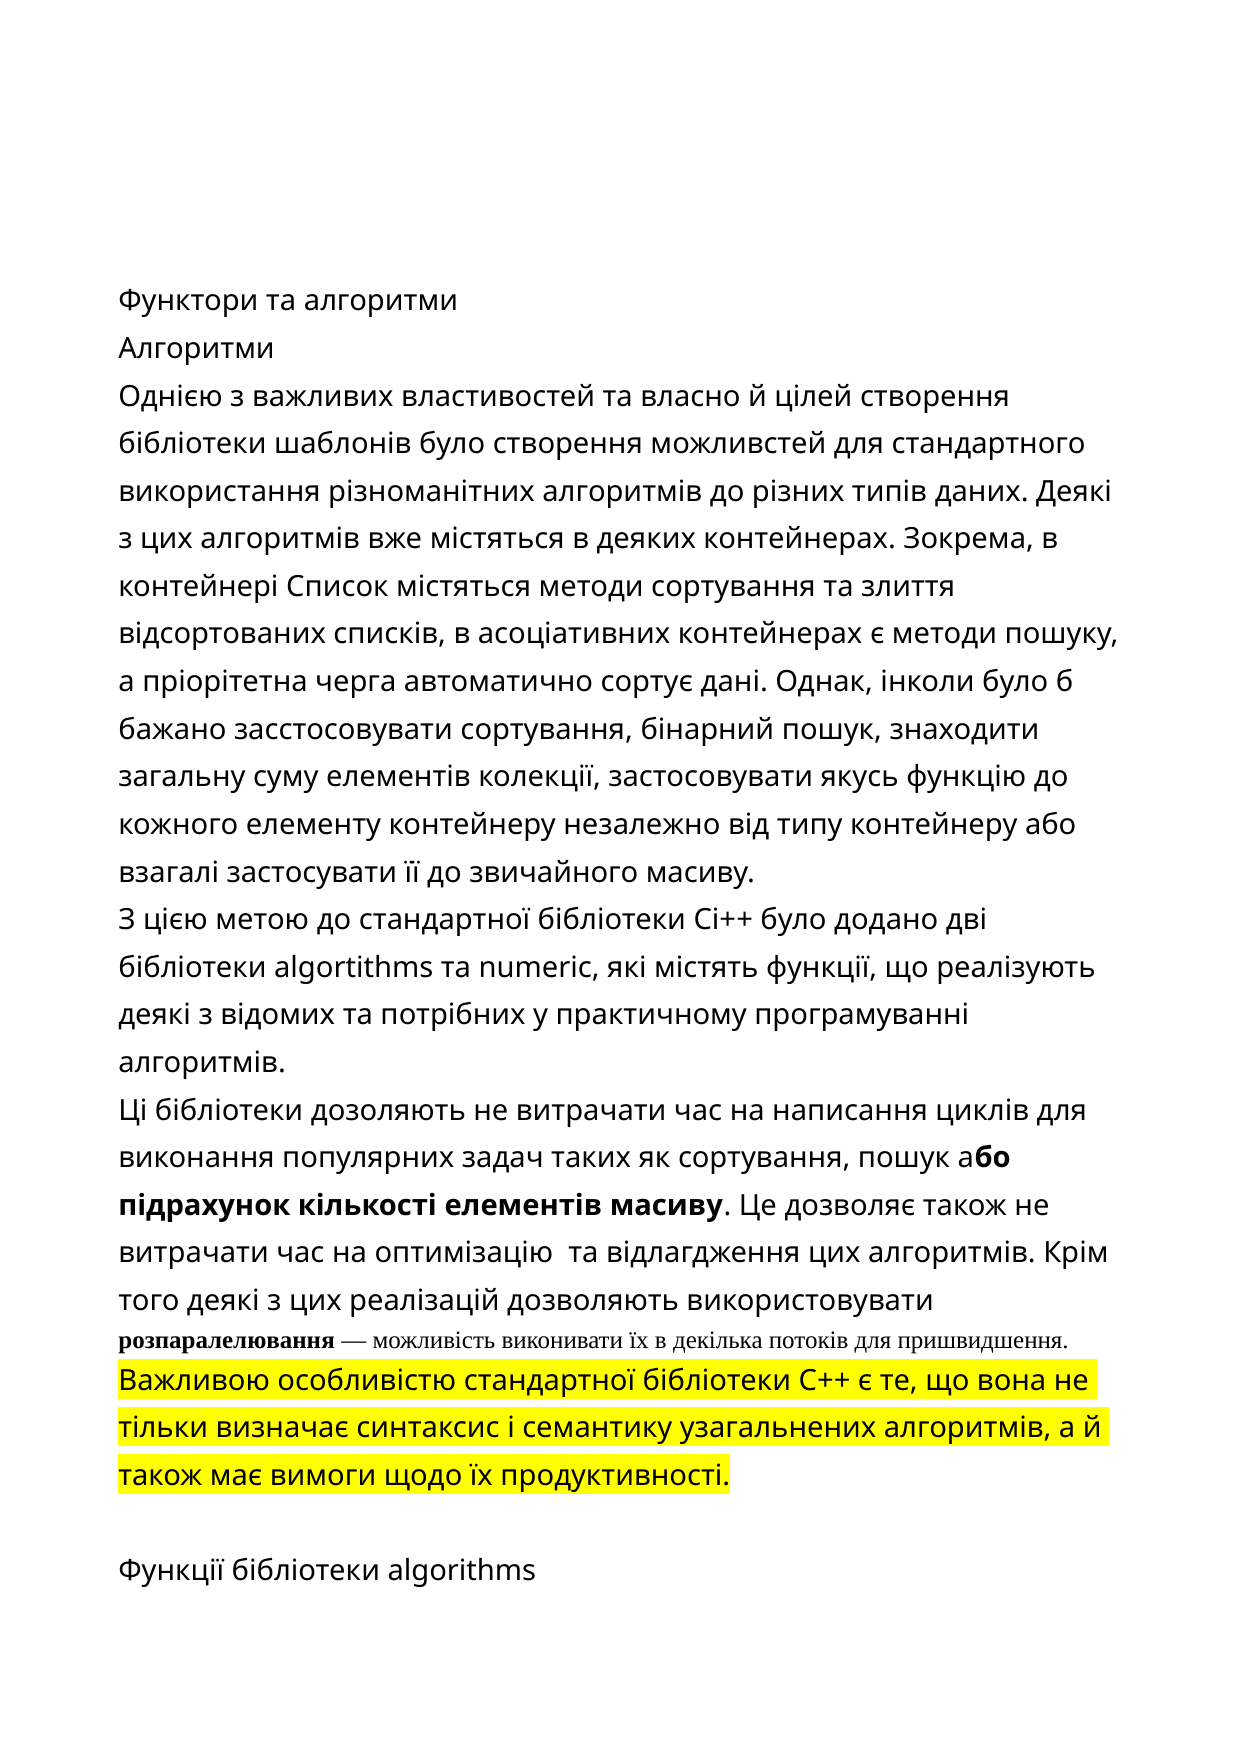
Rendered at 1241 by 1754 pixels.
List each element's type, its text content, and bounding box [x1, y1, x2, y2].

text Алгоритми [118, 327, 1122, 367]
text Однією з важливих властивостей та власно й цілей створення бібліотеки шаблонів було створення можливстей для стандартного використання різноманітних алгоритмів до різних типів даних. Деякі з цих алгоритмів вже містяться в деяких контейнерах. Зокрема, в контейнері Список містяться методи сортування та злиття відсортованих списків, в асоціативних контейнерах є методи пошуку, а пріорітетна черга автоматично сортує дані. Однак, інколи було б бажано засстосовувати сортування, бінарний пошук, знаходити загальну суму елементів колекції, застосовувати якусь функцію до кожного елементу контейнеру незалежно від типу контейнеру або взагалі застосувати її до звичайного масиву. [118, 375, 1122, 891]
text Важливою особливістю стандартної бібліотеки C++ є те, що вона не тільки визначає синтаксис і семантику узагальнених алгоритмів, а й також має вимоги щодо їх продуктивності. [118, 1359, 1122, 1494]
text З цією метою до стандартної бібліотеки Сі++ було додано дві бібліотеки algortithms та numeric, які містять функції, що реалізують деякі з відомих та потрібних у практичному програмуванні алгоритмів. [118, 898, 1122, 1081]
text Функції бібліотеки algorithms [118, 1549, 1122, 1589]
text Функтори та алгоритми [118, 279, 1122, 319]
text Ці бібліотеки дозоляють не витрачати час на написання циклів для виконання популярних задач таких як сортування, пошук або підрахунок кількості елементів масиву. Це дозволяє також не витрачати час на оптимізацію та відлагдження цих алгоритмів. Крім того деякі з цих реалізацій дозволяють використовувати розпаралелювання — можливість виконивати їх в декілька потоків для пришвидшення. [118, 1089, 1122, 1353]
